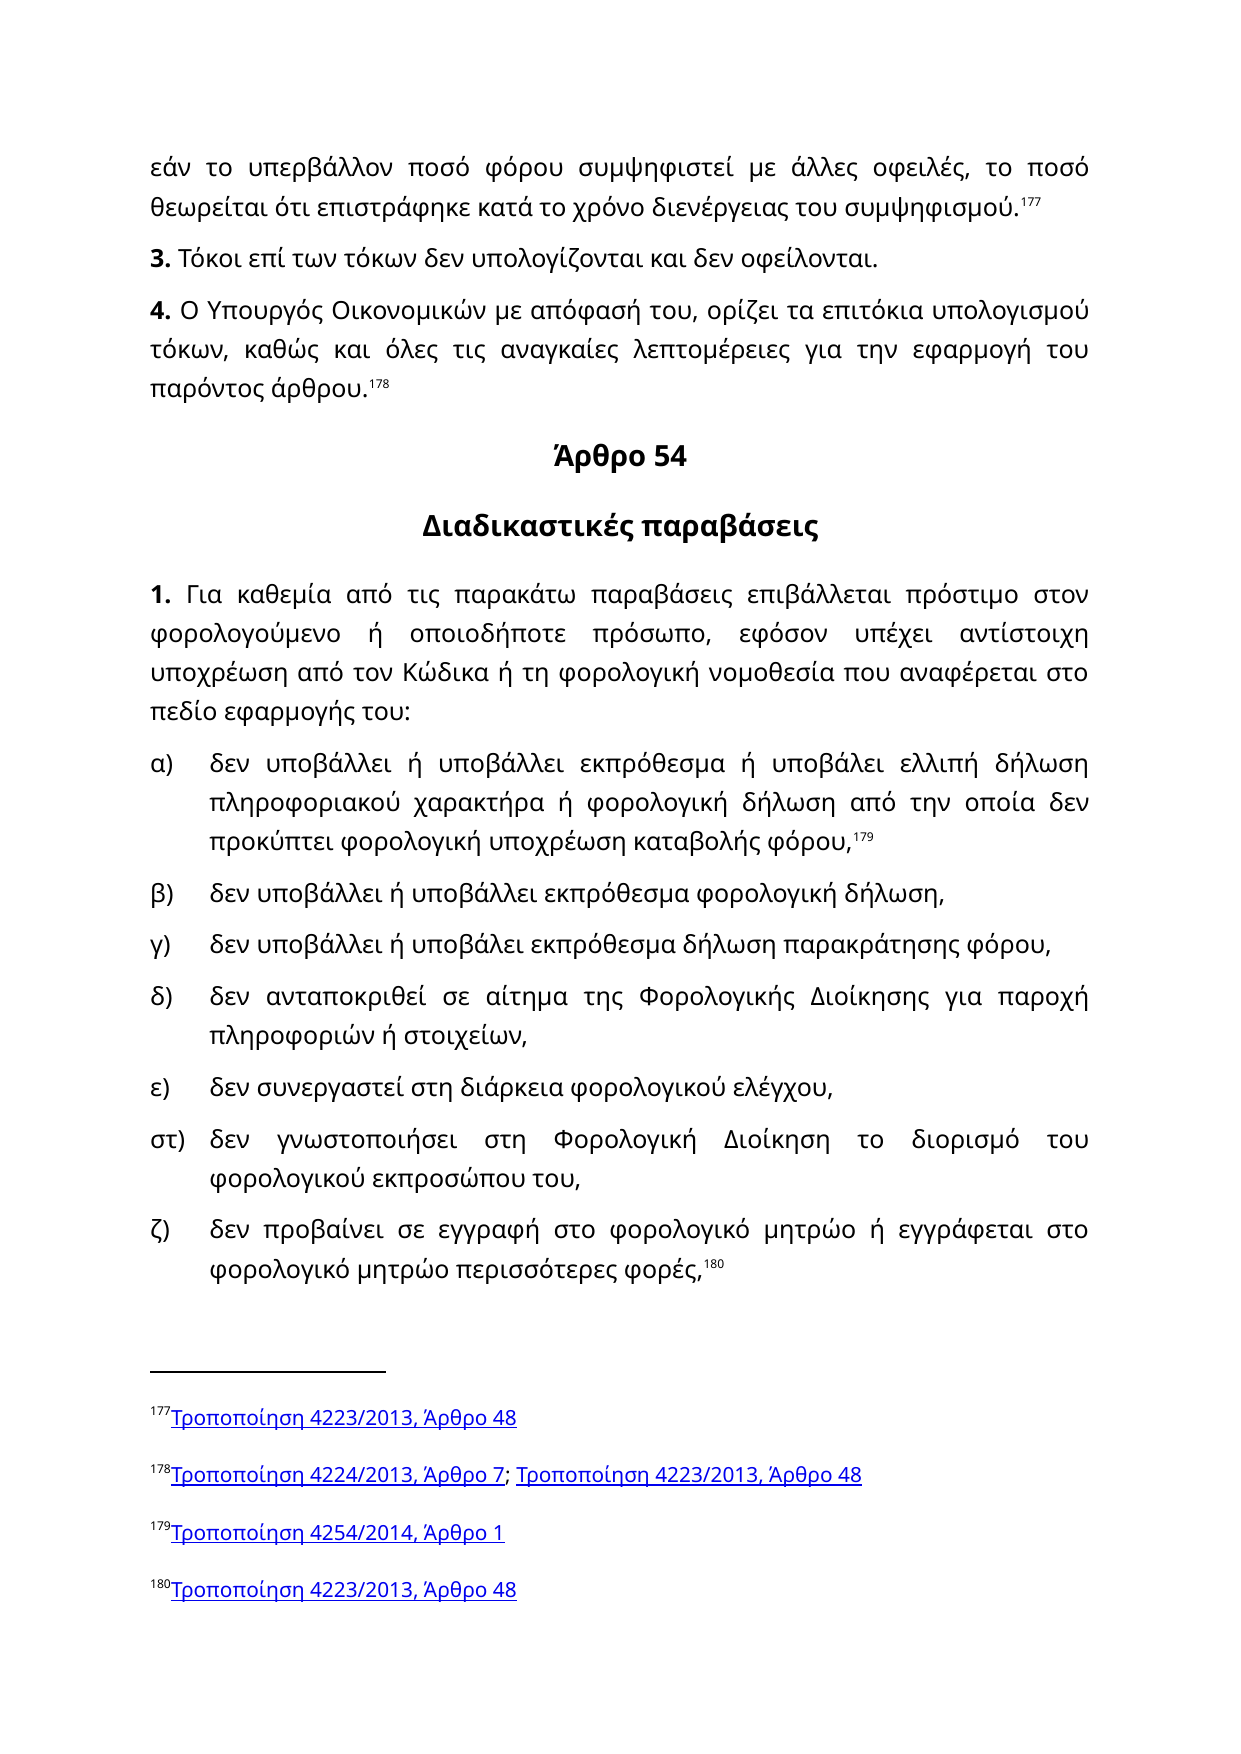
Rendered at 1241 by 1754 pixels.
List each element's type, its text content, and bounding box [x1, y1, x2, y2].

list β) δεν υποβάλλει ή υποβάλλει εκπρόθεσμα φορολογική δήλωση, [150, 875, 1090, 909]
list στ) δεν γνωστοποιήσει στη Φορολογική Διοίκηση το διορισμό του φορολογικού εκπροσώπου του, [150, 1121, 1090, 1194]
text Τροποποίηση 4254/2014, Άρθρο 1 [150, 1518, 1090, 1546]
list δ) δεν ανταποκριθεί σε αίτημα της Φορολογικής Διοίκησης για παροχή πληροφοριών ή στοιχείων, [150, 979, 1090, 1052]
text Τροποποίηση 4223/2013, Άρθρο 48 [150, 1576, 1090, 1604]
subtitle Διαδικαστικές παραβάσεις [150, 506, 1090, 545]
text 3. Τόκοι επί των τόκων δεν υπολογίζονται και δεν οφείλονται. [150, 241, 1090, 275]
text 1. Για καθεμία από τις παρακάτω παραβάσεις επιβάλλεται πρόστιμο στον φορολογούμενο ή οποιοδήποτε πρόσωπο, εφόσον υπέχει αντίστοιχη υποχρέωση από τον Κώδικα ή τη φορολογική νομοθεσία που αναφέρεται στο πεδίο εφαρμογής του: [150, 576, 1090, 728]
text Τροποποίηση 4223/2013, Άρθρο 48 [150, 1403, 1090, 1431]
list α) δεν υποβάλλει ή υποβάλλει εκπρόθεσμα ή υποβάλει ελλιπή δήλωση πληροφοριακού χαρακτήρα ή φορολογική δήλωση από την οποία δεν προκύπτει φορολογική υποχρέωση καταβολής φόρου, [150, 745, 1090, 858]
list γ) δεν υποβάλλει ή υποβάλει εκπρόθεσμα δήλωση παρακράτησης φόρου, [150, 927, 1090, 961]
text 4. Ο Υπουργός Οικονομικών με απόφασή του, ορίζει τα επιτόκια υπολογισμού τόκων, καθώς και όλες τις αναγκαίες λεπτομέρειες για την εφαρμογή του παρόντος άρθρου. [150, 292, 1090, 405]
list ε) δεν συνεργαστεί στη διάρκεια φορολογικού ελέγχου, [150, 1069, 1090, 1104]
subtitle Άρθρο 54 [150, 435, 1090, 475]
text Τροποποίηση 4224/2013, Άρθρο 7; Τροποποίηση 4223/2013, Άρθρο 48 [150, 1460, 1090, 1489]
list ζ) δεν προβαίνει σε εγγραφή στο φορολογικό μητρώο ή εγγράφεται στο φορολογικό μητρώο περισσότερες φορές, [150, 1212, 1090, 1285]
text εάν το υπερβάλλον ποσό φόρου συμψηφιστεί με άλλες οφειλές, το ποσό θεωρείται ότι επιστράφηκε κατά το χρόνο διενέργειας του συμψηφισμού. [150, 150, 1090, 223]
